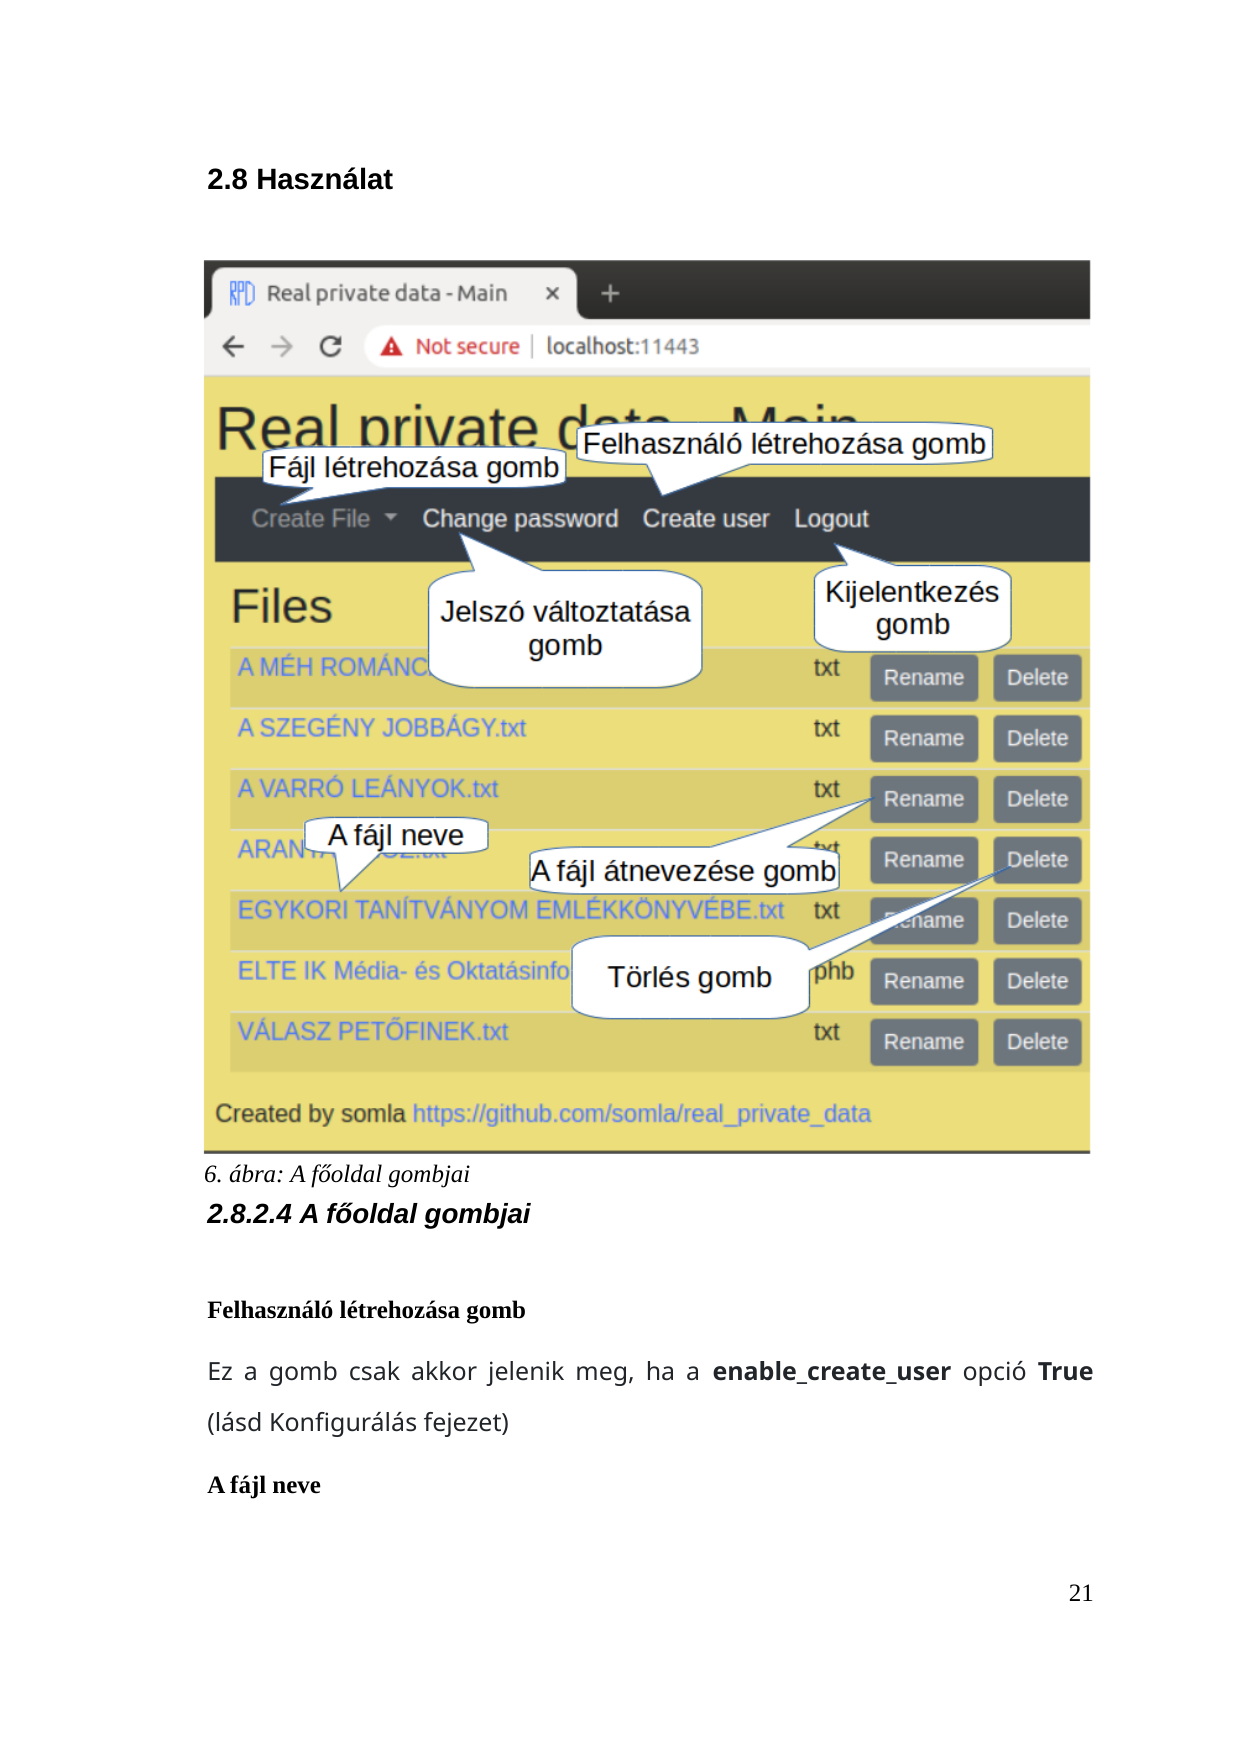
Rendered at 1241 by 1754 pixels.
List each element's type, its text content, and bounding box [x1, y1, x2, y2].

text Felhasználó létrehozása gomb [207, 1296, 1093, 1324]
picture [203, 260, 1091, 1154]
text Ez a gomb csak akkor jelenik meg, ha a enable_create_user opció True (lásd Konfigurálás fejezet) [207, 1353, 1093, 1438]
text A fájl neve [207, 1470, 1093, 1499]
text 6. ábra: A főoldal gombjai [204, 1154, 1090, 1188]
subtitle A főoldal gombjai [204, 225, 1093, 1229]
